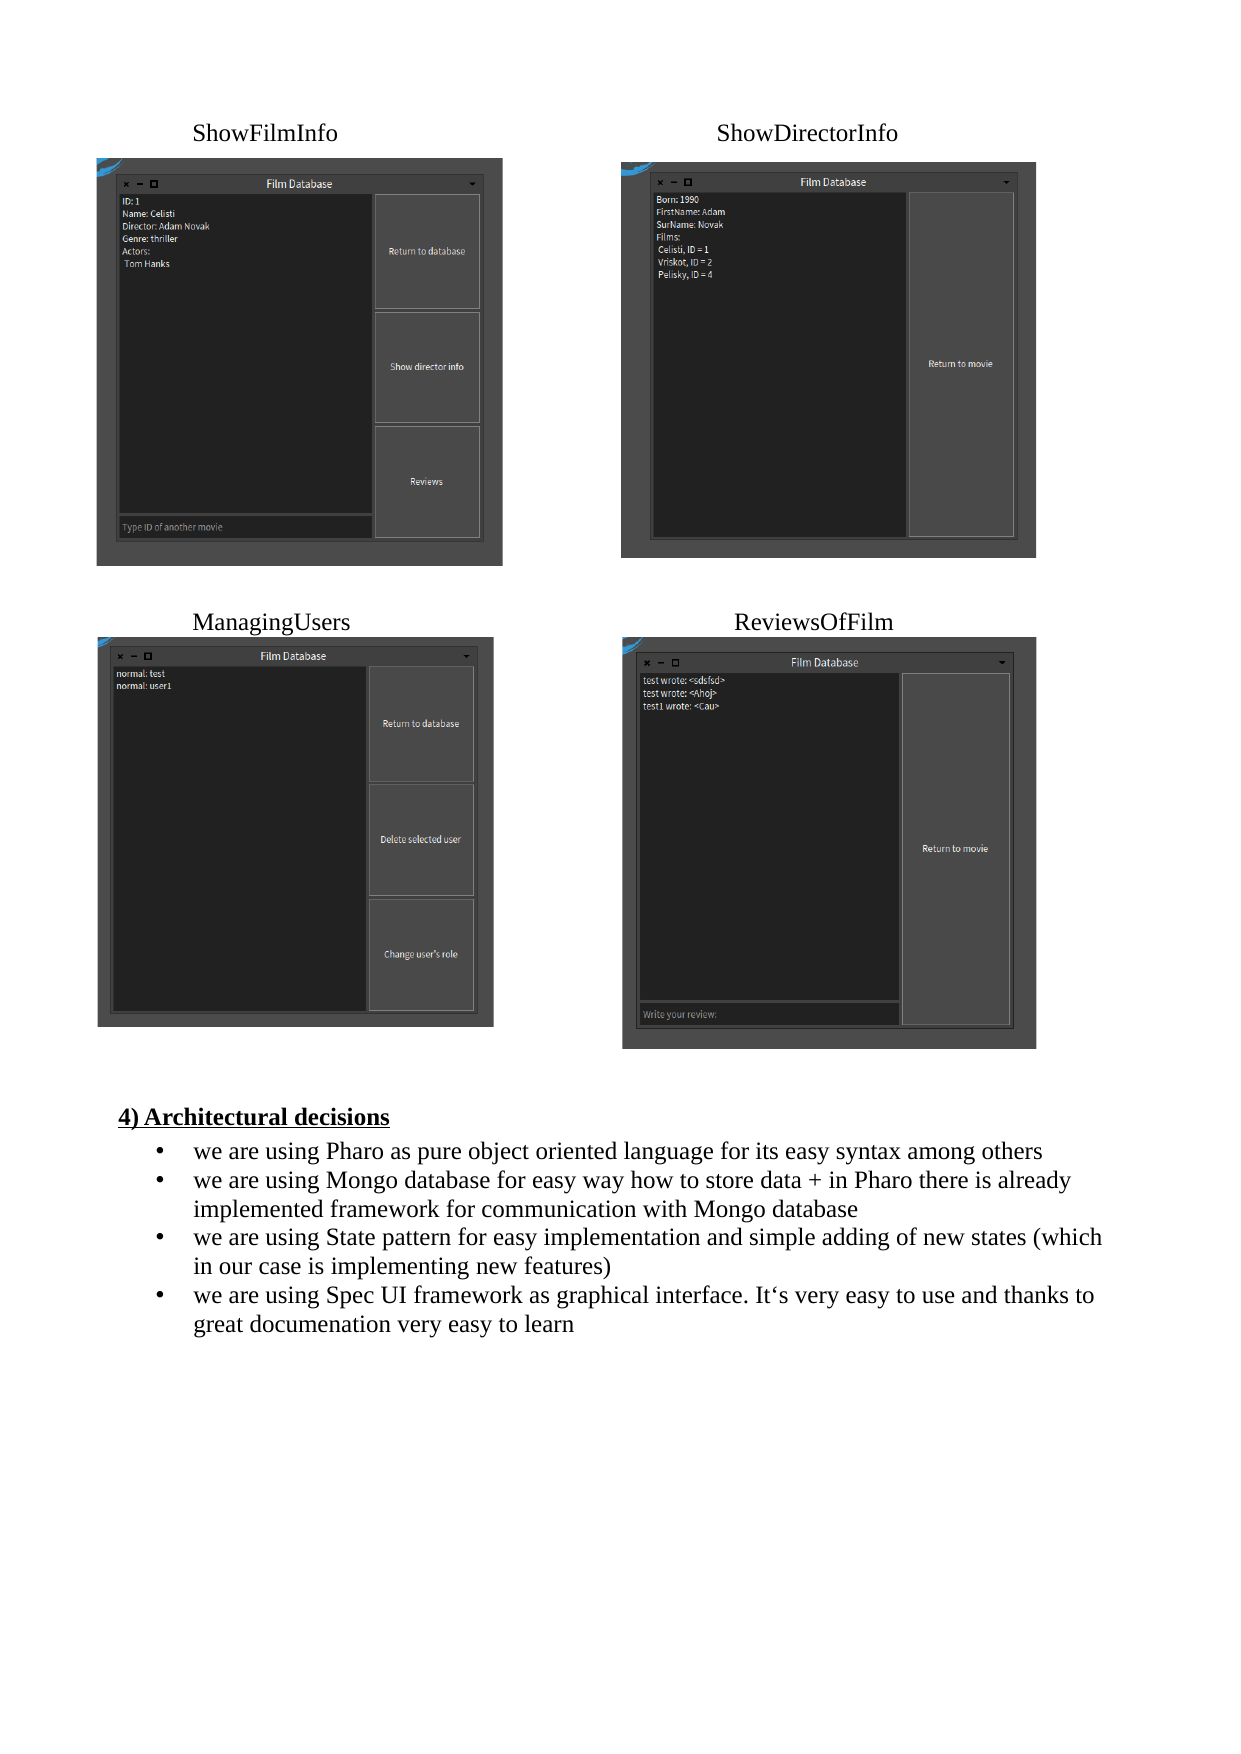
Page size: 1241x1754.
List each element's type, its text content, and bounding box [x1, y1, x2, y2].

text 4) Architectural decisions [118, 1102, 1122, 1130]
text ShowFilmInfo ShowDirectorInfo [118, 118, 1122, 147]
picture [621, 162, 1037, 558]
text ManagingUsers ReviewsOfFilm [118, 607, 1122, 636]
list we are using Spec UI framework as graphical interface. It‘s very easy to use and thanks to great documenation very easy to learn [156, 1280, 1122, 1337]
list we are using State pattern for easy implementation and simple adding of new states (which in our case is implementing new features) [156, 1222, 1122, 1280]
list we are using Pharo as pure object oriented language for its easy syntax among others [156, 1136, 1122, 1165]
picture [97, 637, 494, 1027]
picture [622, 637, 1037, 1049]
list we are using Mongo database for easy way how to store data + in Pharo there is already implemented framework for communication with Mongo database [156, 1165, 1122, 1222]
picture [96, 158, 503, 566]
